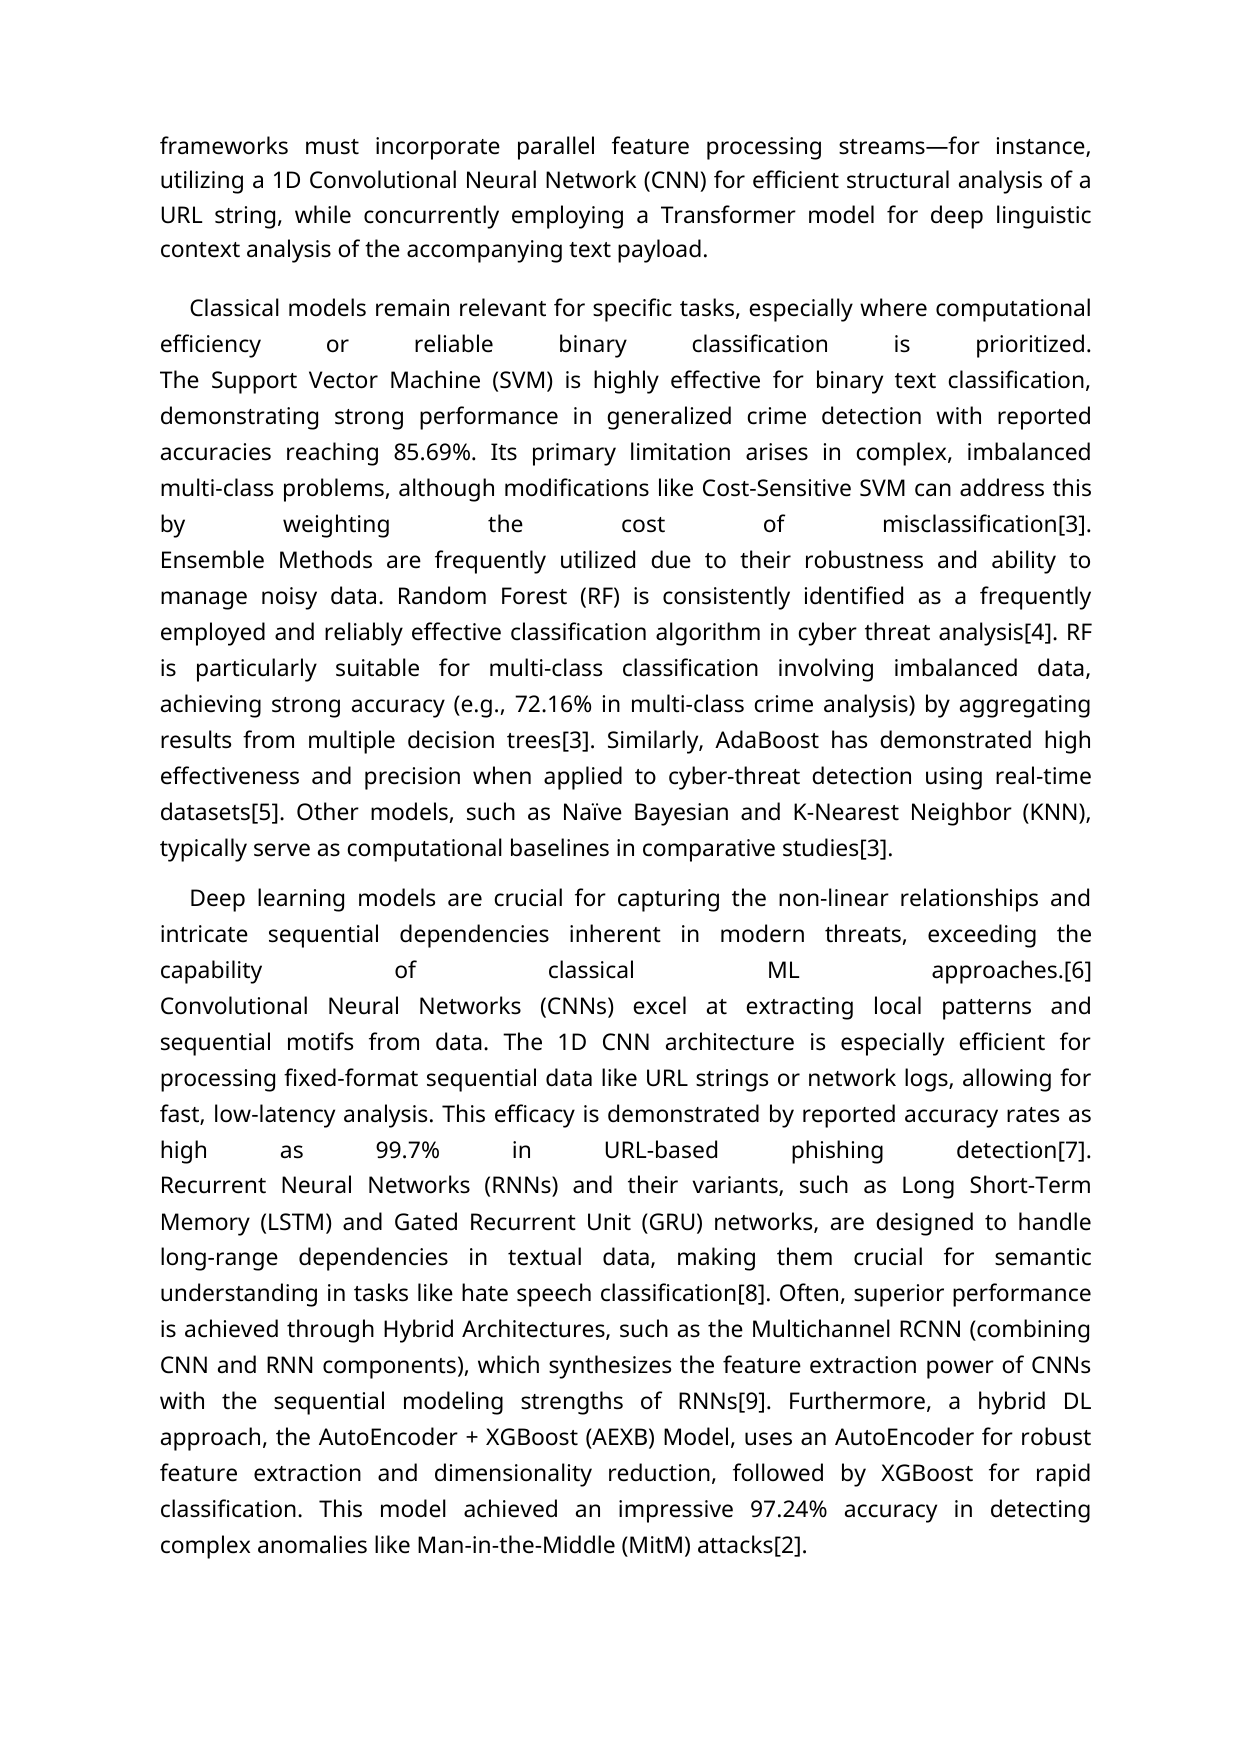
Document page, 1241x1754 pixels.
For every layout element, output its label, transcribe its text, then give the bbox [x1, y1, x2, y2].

text Classical models remain relevant for specific tasks, especially where computational efficiency or reliable binary classification is prioritized. The Support Vector Machine (SVM) is highly effective for binary text classification, demonstrating strong performance in generalized crime detection with reported accuracies reaching 85.69%. Its primary limitation arises in complex, imbalanced multi-class problems, although modifications like Cost-Sensitive SVM can address this by weighting the cost of misclassification[3]. Ensemble Methods are frequently utilized due to their robustness and ability to manage noisy data. Random Forest (RF) is consistently identified as a frequently employed and reliably effective classification algorithm in cyber threat analysis[4]. RF is particularly suitable for multi-class classification involving imbalanced data, achieving strong accuracy (e.g., 72.16% in multi-class crime analysis) by aggregating results from multiple decision trees[3]. Similarly, AdaBoost has demonstrated high effectiveness and precision when applied to cyber-threat detection using real-time datasets[5]. Other models, such as Naïve Bayesian and K-Nearest Neighbor (KNN), typically serve as computational baselines in comparative studies[3]. [159, 292, 1093, 863]
text Deep learning models are crucial for capturing the non-linear relationships and intricate sequential dependencies inherent in modern threats, exceeding the capability of classical ML approaches.[6] Convolutional Neural Networks (CNNs) excel at extracting local patterns and sequential motifs from data. The 1D CNN architecture is especially efficient for processing fixed-format sequential data like URL strings or network logs, allowing for fast, low-latency analysis. This efficacy is demonstrated by reported accuracy rates as high as 99.7% in URL-based phishing detection[7]. Recurrent Neural Networks (RNNs) and their variants, such as Long Short-Term Memory (LSTM) and Gated Recurrent Unit (GRU) networks, are designed to handle long-range dependencies in textual data, making them crucial for semantic understanding in tasks like hate speech classification[8]. Often, superior performance is achieved through Hybrid Architectures, such as the Multichannel RCNN (combining CNN and RNN components), which synthesizes the feature extraction power of CNNs with the sequential modeling strengths of RNNs[9]. Furthermore, a hybrid DL approach, the AutoEncoder + XGBoost (AEXB) Model, uses an AutoEncoder for robust feature extraction and dimensionality reduction, followed by XGBoost for rapid classification. This model achieved an impressive 97.24% accuracy in detecting complex anomalies like Man-in-the-Middle (MitM) attacks[2]. [159, 882, 1093, 1560]
text frameworks must incorporate parallel feature processing streams—for instance, utilizing a 1D Convolutional Neural Network (CNN) for efficient structural analysis of a URL string, while concurrently employing a Transformer model for deep linguistic context analysis of the accompanying text payload. [159, 130, 1093, 264]
